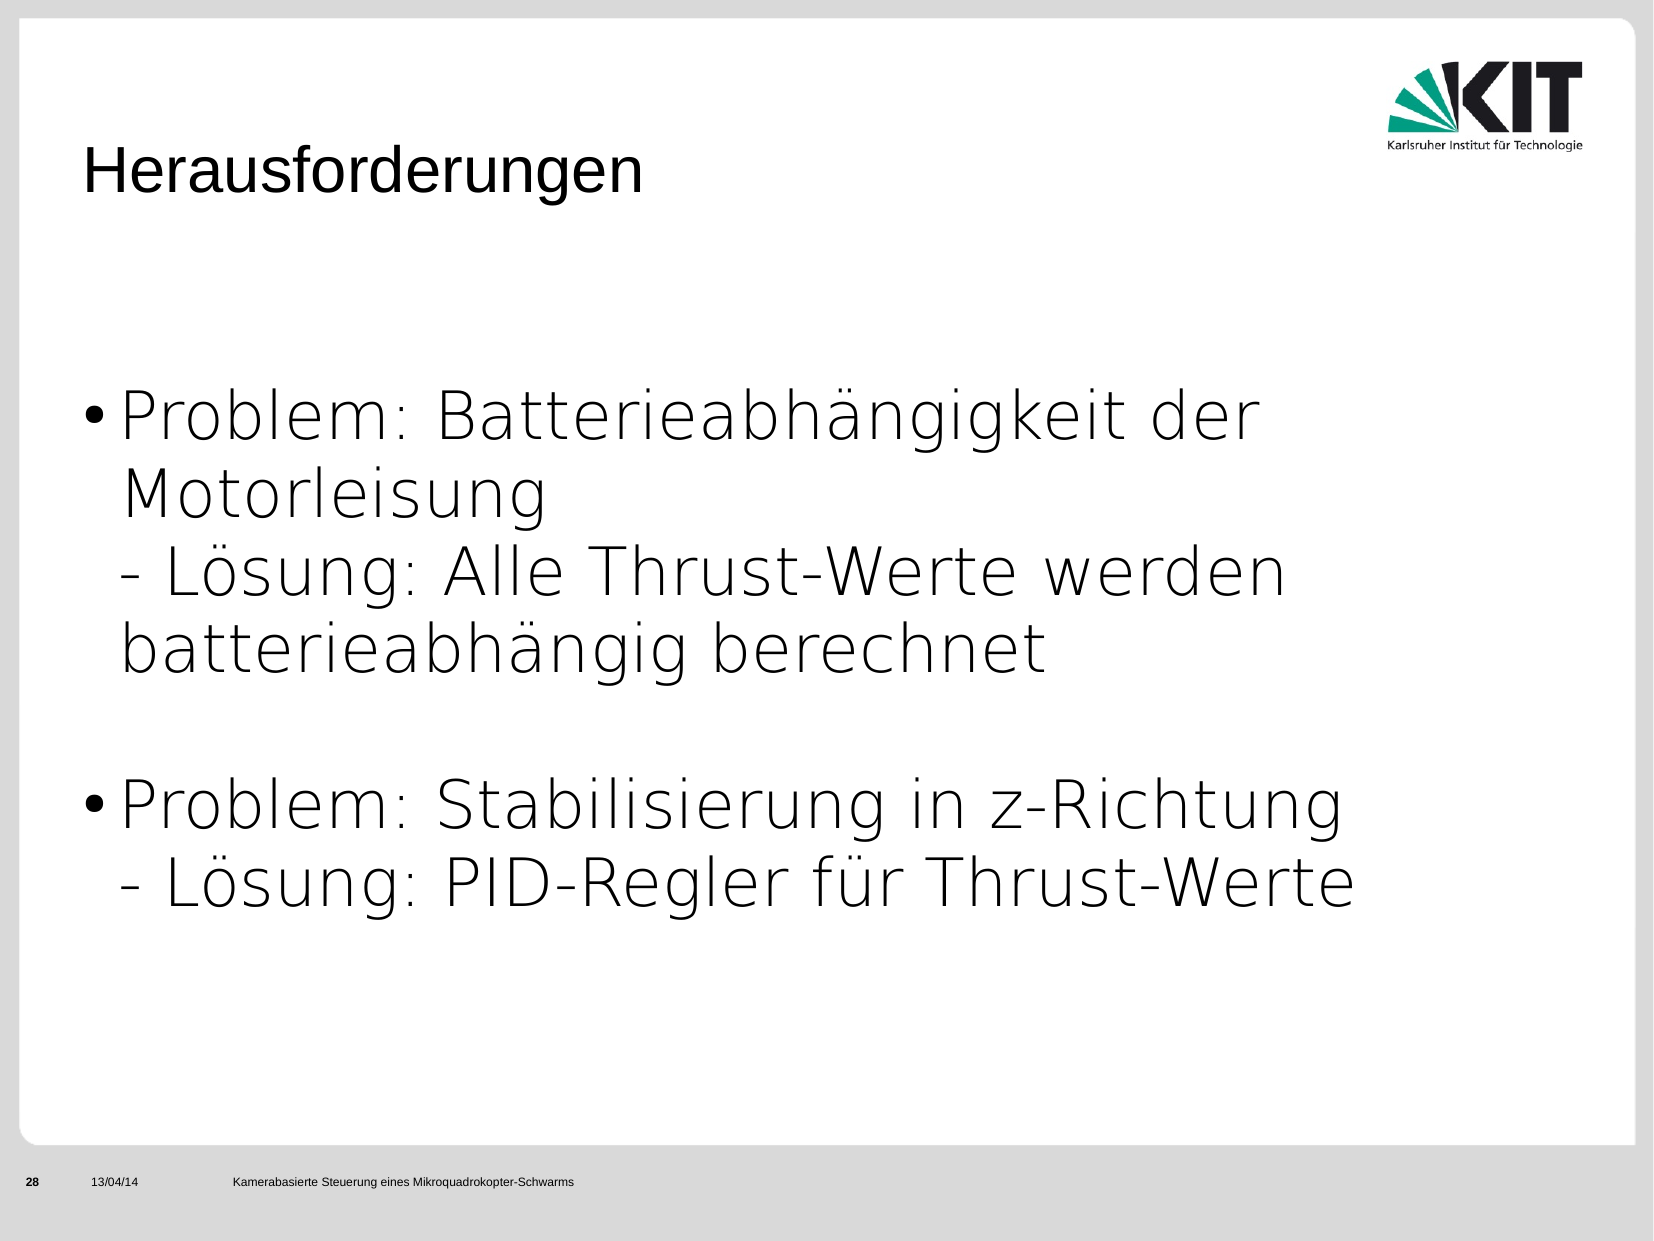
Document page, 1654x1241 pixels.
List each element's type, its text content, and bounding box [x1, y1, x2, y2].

subtitle Problem: Batterieabhängigkeit der Motorleisung - Lösung: Alle Thrust-Werte werden batterieabhängig berechnet Problem: Stabilisierung in z-Richtung - Lösung: PID-Regler für Thrust-Werte [82, 290, 1571, 1010]
title Herausforderungen [82, 49, 1571, 257]
picture [0, 0, 1654, 1241]
